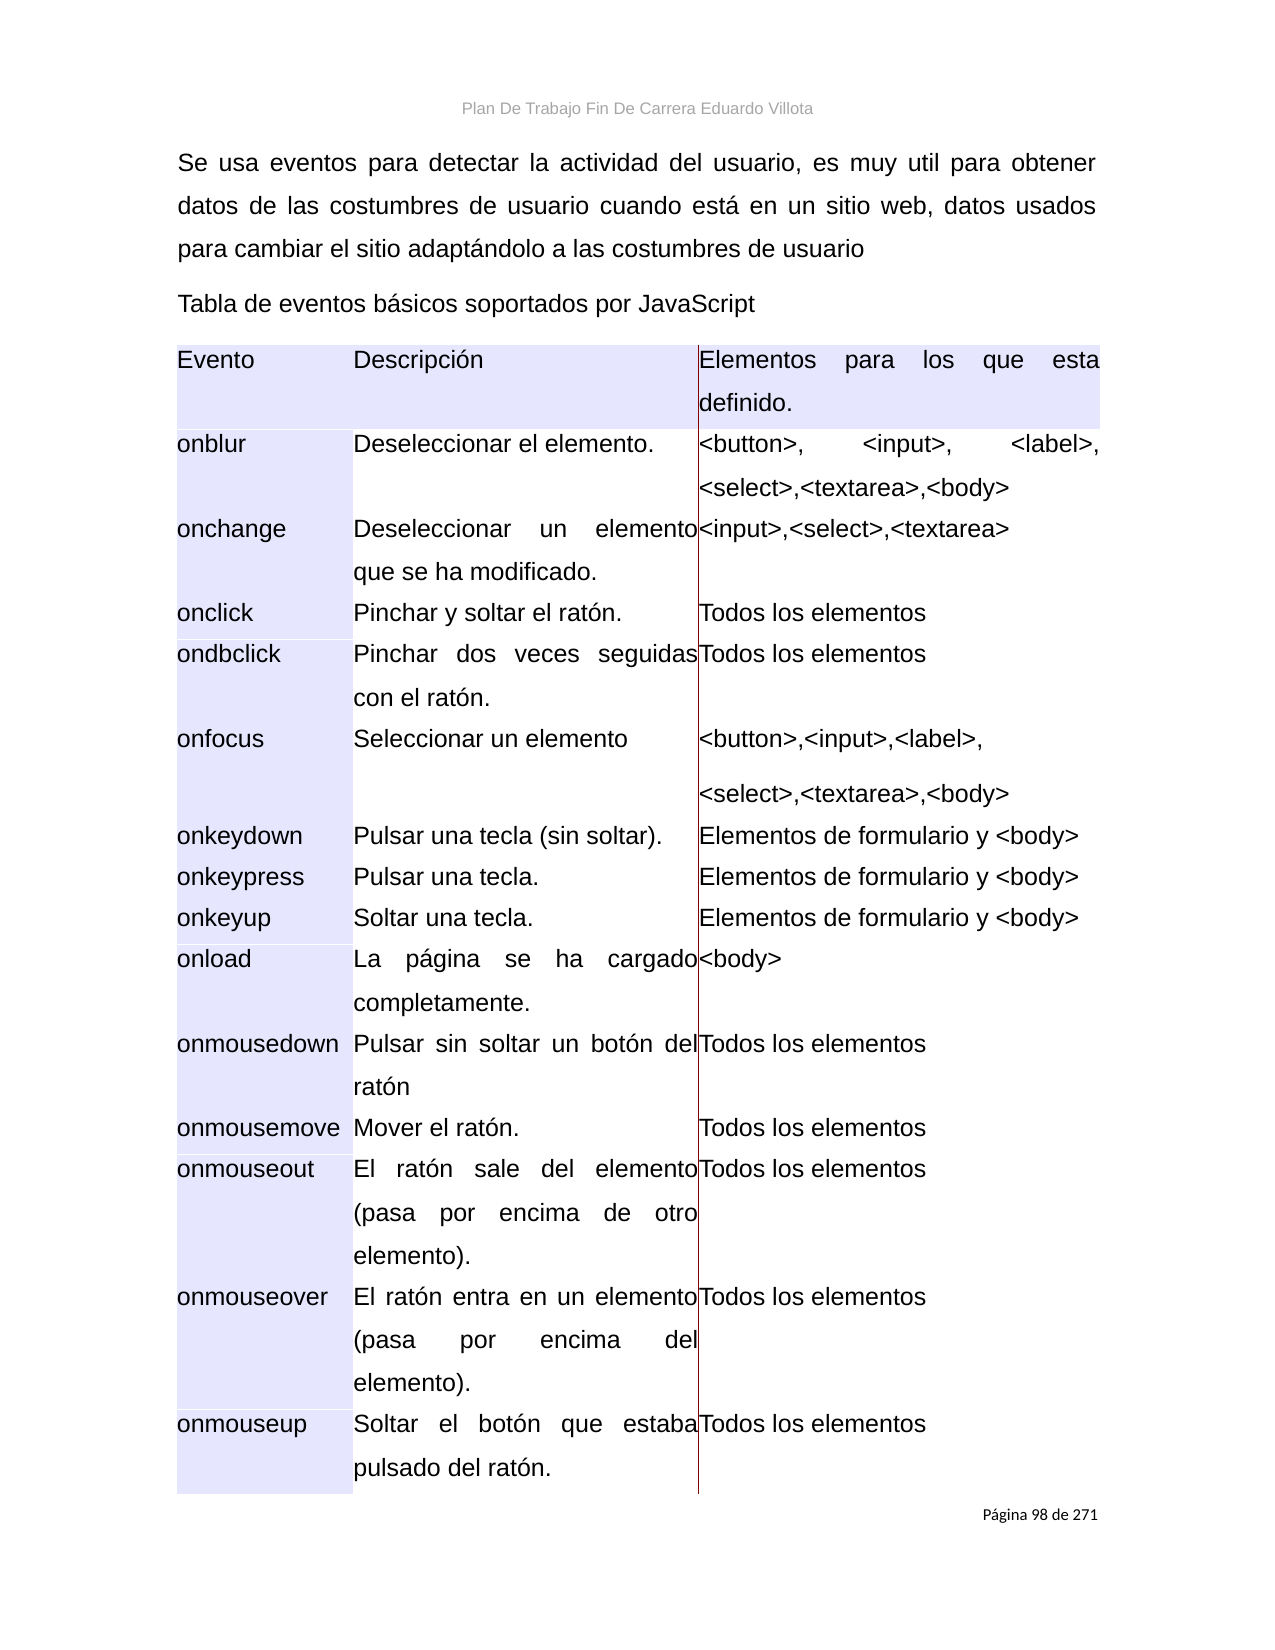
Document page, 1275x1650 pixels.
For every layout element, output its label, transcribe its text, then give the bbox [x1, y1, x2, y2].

table_cell Soltar el botón que estaba pulsado del ratón. [353, 1410, 698, 1494]
table_cell onmouseover [177, 1282, 353, 1409]
table_cell onkeyup [177, 903, 353, 944]
table_cell onclick [177, 598, 353, 639]
table_cell onfocus [177, 724, 353, 821]
table_cell El ratón entra en un elemento (pasa por encima del elemento). [353, 1282, 698, 1409]
table_cell Pulsar una tecla (sin soltar). [353, 821, 698, 862]
table_cell Todos los elementos [699, 1410, 1100, 1494]
table_cell <button>,<input>,<label>, <select>,<textarea>,<body> [699, 724, 1100, 821]
table_cell onkeypress [177, 862, 353, 903]
text Se usa eventos para detectar la actividad del usuario, es muy util para obtener datos de las costumbres de usuario cuando está en un sitio web, datos usados para cambiar el sitio adaptándolo a las costumbres de usuario [177, 148, 1098, 263]
table_cell Elementos de formulario y <body> [699, 821, 1100, 862]
table_cell Todos los elementos [699, 640, 1100, 724]
table_cell Todos los elementos [699, 1155, 1100, 1282]
table_cell onload [177, 945, 353, 1029]
table_header Elementos para los que esta definido. [699, 345, 1100, 429]
table_cell onkeydown [177, 821, 353, 862]
table_cell Soltar una tecla. [353, 903, 698, 944]
table_cell La página se ha cargado completamente. [353, 945, 698, 1029]
table_cell Todos los elementos [699, 1113, 1100, 1154]
table_cell Deseleccionar el elemento. [353, 430, 698, 514]
table_cell Pinchar y soltar el ratón. [353, 598, 698, 639]
table_cell Elementos de formulario y <body> [699, 862, 1100, 903]
table_cell Pinchar dos veces seguidas con el ratón. [353, 640, 698, 724]
table_cell <body> [699, 945, 1100, 1029]
table_cell <input>,<select>,<textarea> [699, 514, 1100, 598]
table_cell Elementos de formulario y <body> [699, 903, 1100, 944]
table_cell Todos los elementos [699, 1282, 1100, 1409]
table_header Descripción [353, 345, 698, 429]
table_cell <button>, <input>, <label>, <select>,<textarea>,<body> [699, 430, 1100, 514]
table_cell El ratón sale del elemento (pasa por encima de otro elemento). [353, 1155, 698, 1282]
table_cell onchange [177, 514, 353, 598]
table_cell Pulsar sin soltar un botón del ratón [353, 1029, 698, 1113]
table_cell Todos los elementos [699, 598, 1100, 639]
table_cell onmousemove [177, 1113, 353, 1154]
table_cell ondbclick [177, 640, 353, 724]
table_cell Todos los elementos [699, 1029, 1100, 1113]
table_cell onblur [177, 430, 353, 514]
table_cell Pulsar una tecla. [353, 862, 698, 903]
table_cell onmouseup [177, 1410, 353, 1494]
table_cell Seleccionar un elemento [353, 724, 698, 821]
table_cell onmousedown [177, 1029, 353, 1113]
table_cell onmouseout [177, 1155, 353, 1282]
table_cell Deseleccionar un elemento que se ha modificado. [353, 514, 698, 598]
table_header Evento [177, 345, 353, 429]
text Tabla de eventos básicos soportados por JavaScript [177, 289, 1098, 318]
table_cell Mover el ratón. [353, 1113, 698, 1154]
